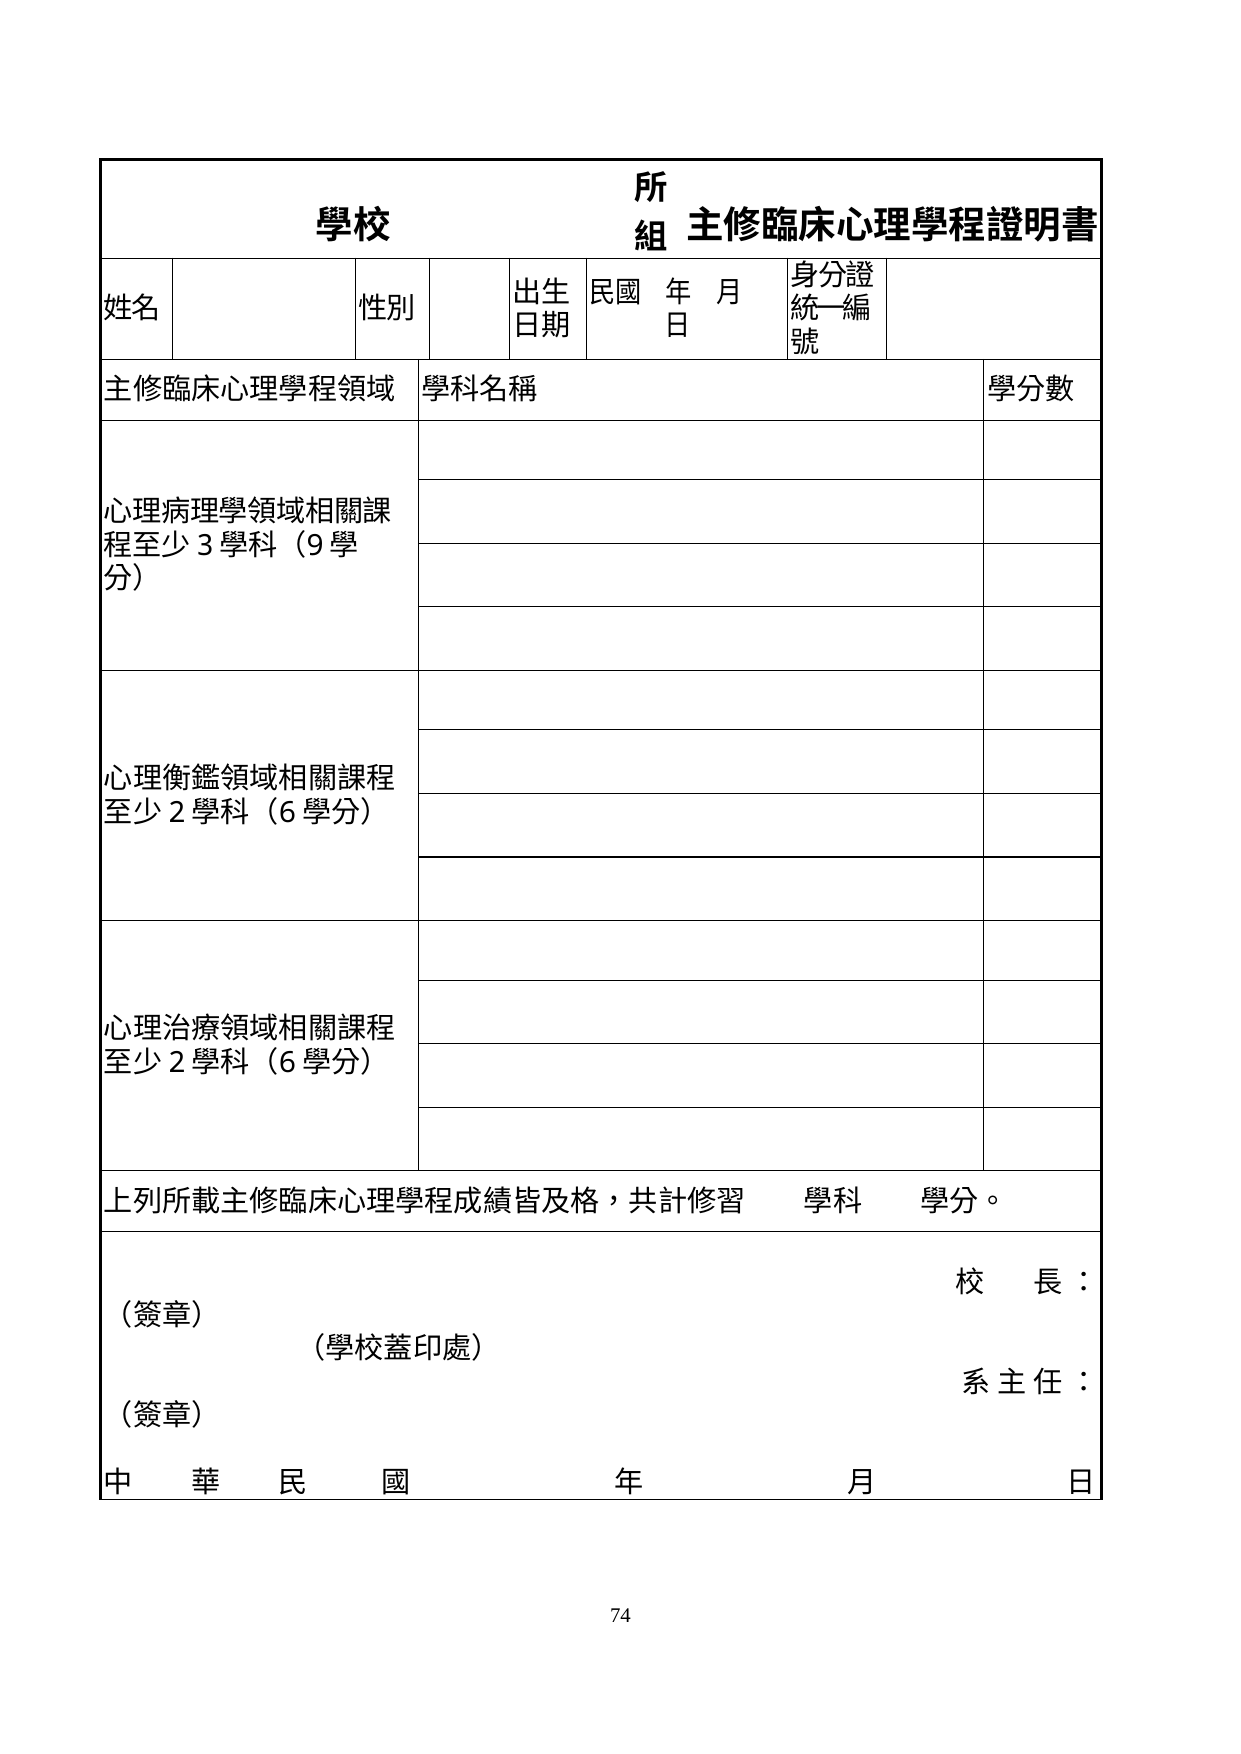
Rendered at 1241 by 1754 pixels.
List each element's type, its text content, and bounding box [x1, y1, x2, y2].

table_cell [984, 1108, 1100, 1170]
table_cell [1103, 1107, 1144, 1170]
table_cell [1103, 793, 1144, 856]
table_cell 心理治療領域相關課程至少2學科（6學分） [102, 921, 418, 1170]
table_cell [1103, 920, 1144, 979]
table_cell 上列所載主修臨床心理學程成績皆及格，共計修習 學科 學分。 [102, 1171, 1100, 1231]
table_cell [1103, 980, 1144, 1043]
table_header 學校 所組 主修臨床心理學程證明書 [102, 161, 1100, 258]
table_cell [419, 794, 983, 856]
table_cell 心理衡鑑領域相關課程至少2學科（6學分） [102, 671, 418, 920]
table_cell 心理病理學領域相關課程至少3學科（9學分） [102, 421, 418, 670]
table_cell [1103, 479, 1144, 543]
table_cell [984, 421, 1100, 479]
table_cell [984, 607, 1100, 670]
table_cell [887, 259, 1100, 359]
table_cell 學科名稱 [419, 360, 983, 419]
table_cell [1103, 420, 1144, 479]
table_cell 性別 [356, 259, 429, 359]
table_cell [419, 544, 983, 606]
table_cell [984, 730, 1100, 793]
table_cell [984, 858, 1100, 920]
table_cell [419, 671, 983, 729]
table_cell 民國 年 月 日 [587, 259, 787, 359]
table_cell [984, 981, 1100, 1043]
table_cell [1103, 1043, 1144, 1107]
table_cell [984, 794, 1100, 856]
table_cell [1103, 1170, 1144, 1231]
table_cell [419, 480, 983, 543]
table_cell 校 長： （簽章） （學校蓋印處） 系主任： （簽章） 中 華 民 國 年 月 日 [102, 1232, 1100, 1499]
table_cell [430, 259, 509, 359]
table_cell [1103, 258, 1144, 359]
table_cell [984, 921, 1100, 979]
table_cell 姓名 [102, 259, 172, 359]
table_cell [1103, 856, 1144, 920]
table_cell [984, 1044, 1100, 1107]
table_cell [419, 730, 983, 793]
table_cell [1103, 1231, 1144, 1499]
table_cell 學分數 [984, 360, 1100, 419]
table_cell [419, 1108, 983, 1170]
table_cell [1103, 670, 1144, 729]
table_cell [1103, 729, 1144, 793]
table_cell [1103, 359, 1144, 419]
table_cell [419, 607, 983, 670]
table_cell [984, 544, 1100, 606]
table_cell [419, 1044, 983, 1107]
table_cell [419, 921, 983, 979]
table_cell 身分證 統一編號 [788, 259, 886, 359]
table_cell [984, 480, 1100, 543]
table_cell 出生 日期 [510, 259, 586, 359]
table_cell 主修臨床心理學程領域 [102, 360, 418, 419]
table_cell [1103, 543, 1144, 606]
table_cell [1103, 606, 1144, 670]
table_cell [419, 981, 983, 1043]
table_cell [419, 858, 983, 920]
table_header [1103, 158, 1144, 258]
table_cell [419, 421, 983, 479]
table_cell [173, 259, 355, 359]
table_cell [984, 671, 1100, 729]
